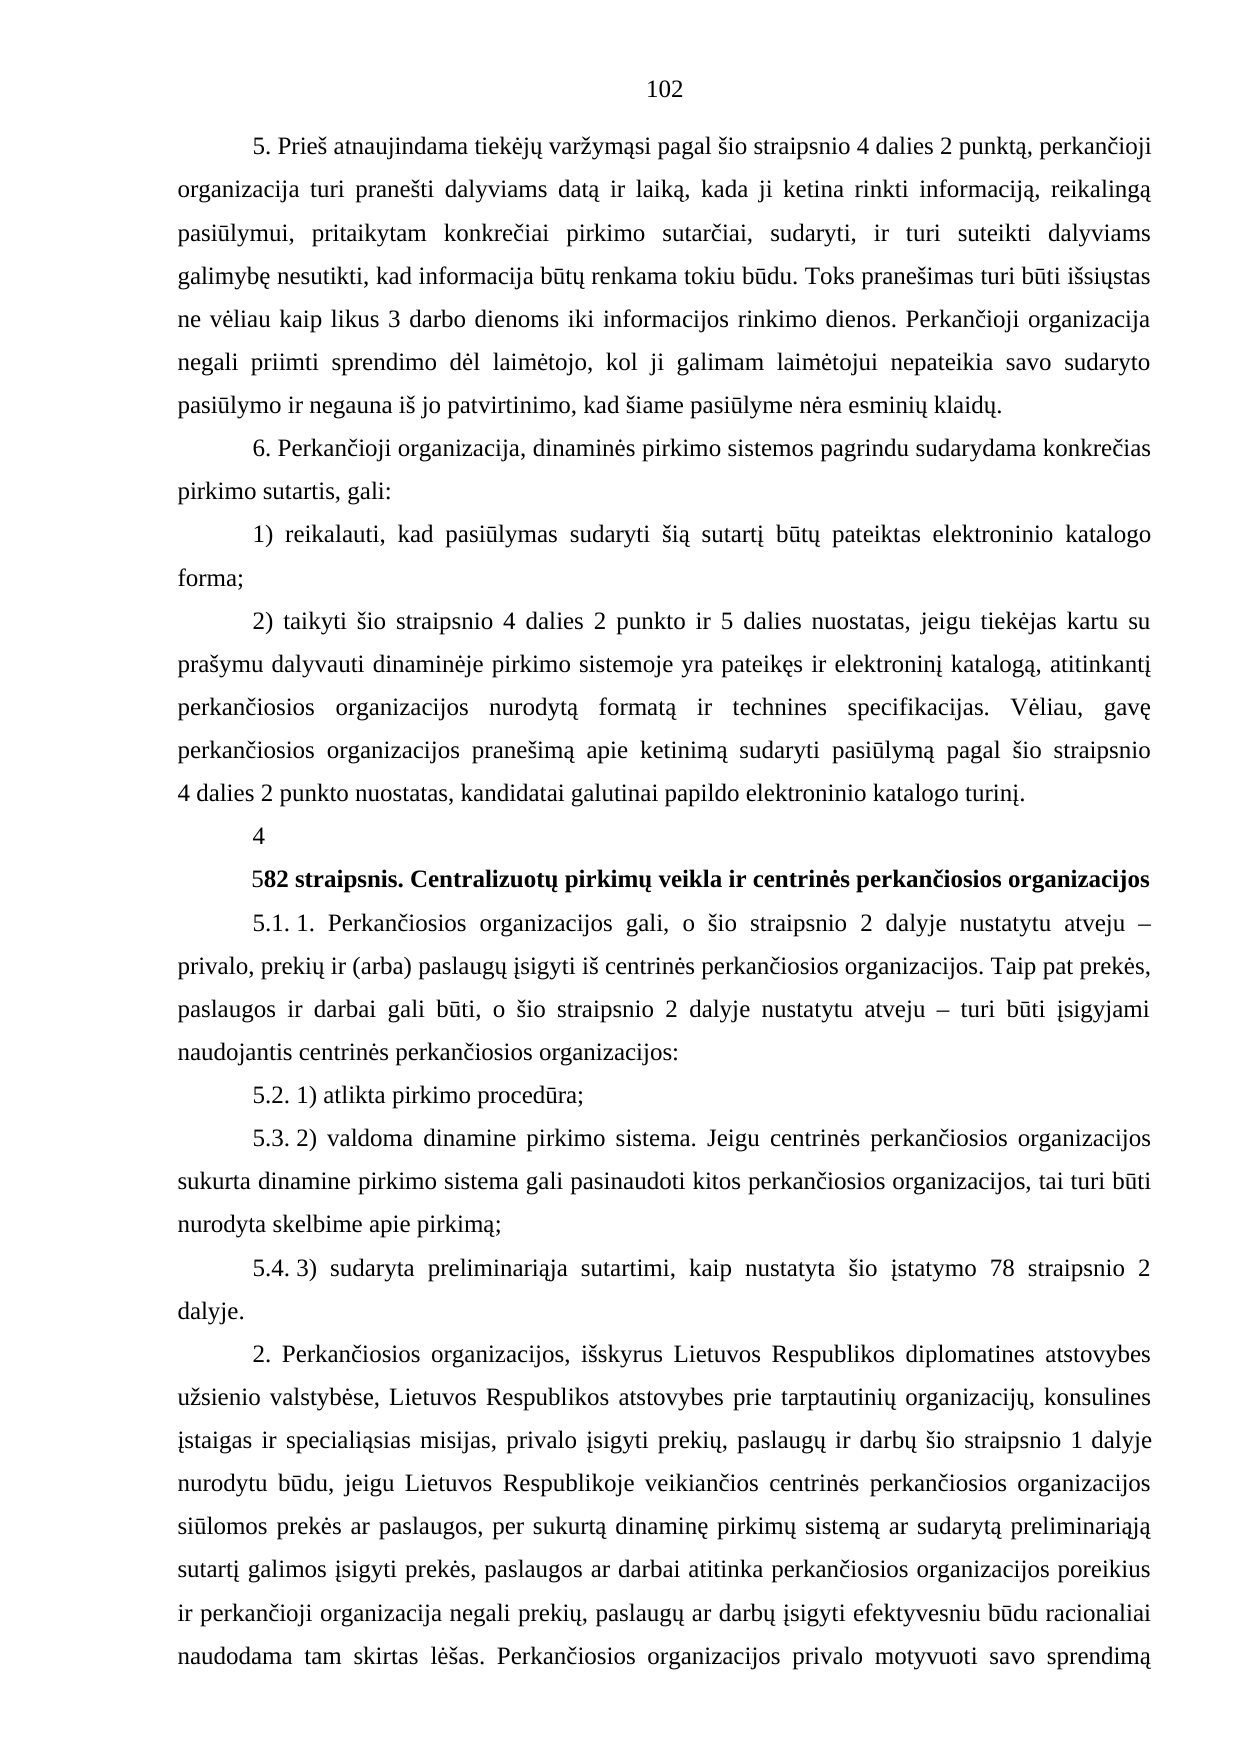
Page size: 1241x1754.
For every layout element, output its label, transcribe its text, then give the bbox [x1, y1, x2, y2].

subtitle 1) atlikta pirkimo procedūra; [177, 1080, 1152, 1109]
text 2. Perkančiosios organizacijos, išskyrus Lietuvos Respublikos diplomatines atstovybes užsienio valstybėse, Lietuvos Respublikos atstovybes prie tarptautinių organizacijų, konsulines įstaigas ir specialiąsias misijas, privalo įsigyti prekių, paslaugų ir darbų šio straipsnio 1 dalyje nurodytu būdu, jeigu Lietuvos Respublikoje veikiančios centrinės perkančiosios organizacijos siūlomos prekės ar paslaugos, per sukurtą dinaminę pirkimų sistemą ar sudarytą preliminariąją sutartį galimos įsigyti prekės, paslaugos ar darbai atitinka perkančiosios organizacijos poreikius ir perkančioji organizacija negali prekių, paslaugų ar darbų įsigyti efektyvesniu būdu racionaliai naudodama tam skirtas lėšas. Perkančiosios organizacijos privalo motyvuoti savo sprendimą [177, 1339, 1152, 1669]
text 5. Prieš atnaujindama tiekėjų varžymąsi pagal šio straipsnio 4 dalies 2 punktą, perkančioji organizacija turi pranešti dalyviams datą ir laiką, kada ji ketina rinkti informaciją, reikalingą pasiūlymui, pritaikytam konkrečiai pirkimo sutarčiai, sudaryti, ir turi suteikti dalyviams galimybę nesutikti, kad informacija būtų renkama tokiu būdu. Toks pranešimas turi būti išsiųstas ne vėliau kaip likus 3 darbo dienoms iki informacijos rinkimo dienos. Perkančioji organizacija negali priimti sprendimo dėl laimėtojo, kol ji galimam laimėtojui nepateikia savo sudaryto pasiūlymo ir negauna iš jo patvirtinimo, kad šiame pasiūlyme nėra esminių klaidų. [177, 131, 1152, 419]
subtitle 1. Perkančiosios organizacijos gali, o šio straipsnio 2 dalyje nustatytu atveju – privalo, prekių ir (arba) paslaugų įsigyti iš centrinės perkančiosios organizacijos. Taip pat prekės, paslaugos ir darbai gali būti, o šio straipsnio 2 dalyje nustatytu atveju – turi būti įsigyjami naudojantis centrinės perkančiosios organizacijos: [177, 908, 1152, 1066]
text 2) taikyti šio straipsnio 4 dalies 2 punkto ir 5 dalies nuostatas, jeigu tiekėjas kartu su prašymu dalyvauti dinaminėje pirkimo sistemoje yra pateikęs ir elektroninį katalogą, atitinkantį perkančiosios organizacijos nurodytą formatą ir technines specifikacijas. Vėliau, gavę perkančiosios organizacijos pranešimą apie ketinimą sudaryti pasiūlymą pagal šio straipsnio 4 dalies 2 punkto nuostatas, kandidatai galutinai papildo elektroninio katalogo turinį. [177, 606, 1152, 807]
text 1) reikalauti, kad pasiūlymas sudaryti šią sutartį būtų pateiktas elektroninio katalogo forma; [177, 519, 1152, 591]
text 6. Perkančioji organizacija, dinaminės pirkimo sistemos pagrindu sudarydama konkrečias pirkimo sutartis, gali: [177, 433, 1152, 505]
subtitle 82 straipsnis. Centralizuotų pirkimų veikla ir centrinės perkančiosios organizacijos [251, 864, 1152, 893]
subtitle 3) sudaryta preliminariąja sutartimi, kaip nustatyta šio įstatymo 78 straipsnio 2 dalyje. [177, 1253, 1152, 1324]
subtitle 2) valdoma dinamine pirkimo sistema. Jeigu centrinės perkančiosios organizacijos sukurta dinamine pirkimo sistema gali pasinaudoti kitos perkančiosios organizacijos, tai turi būti nurodyta skelbime apie pirkimą; [177, 1123, 1152, 1238]
